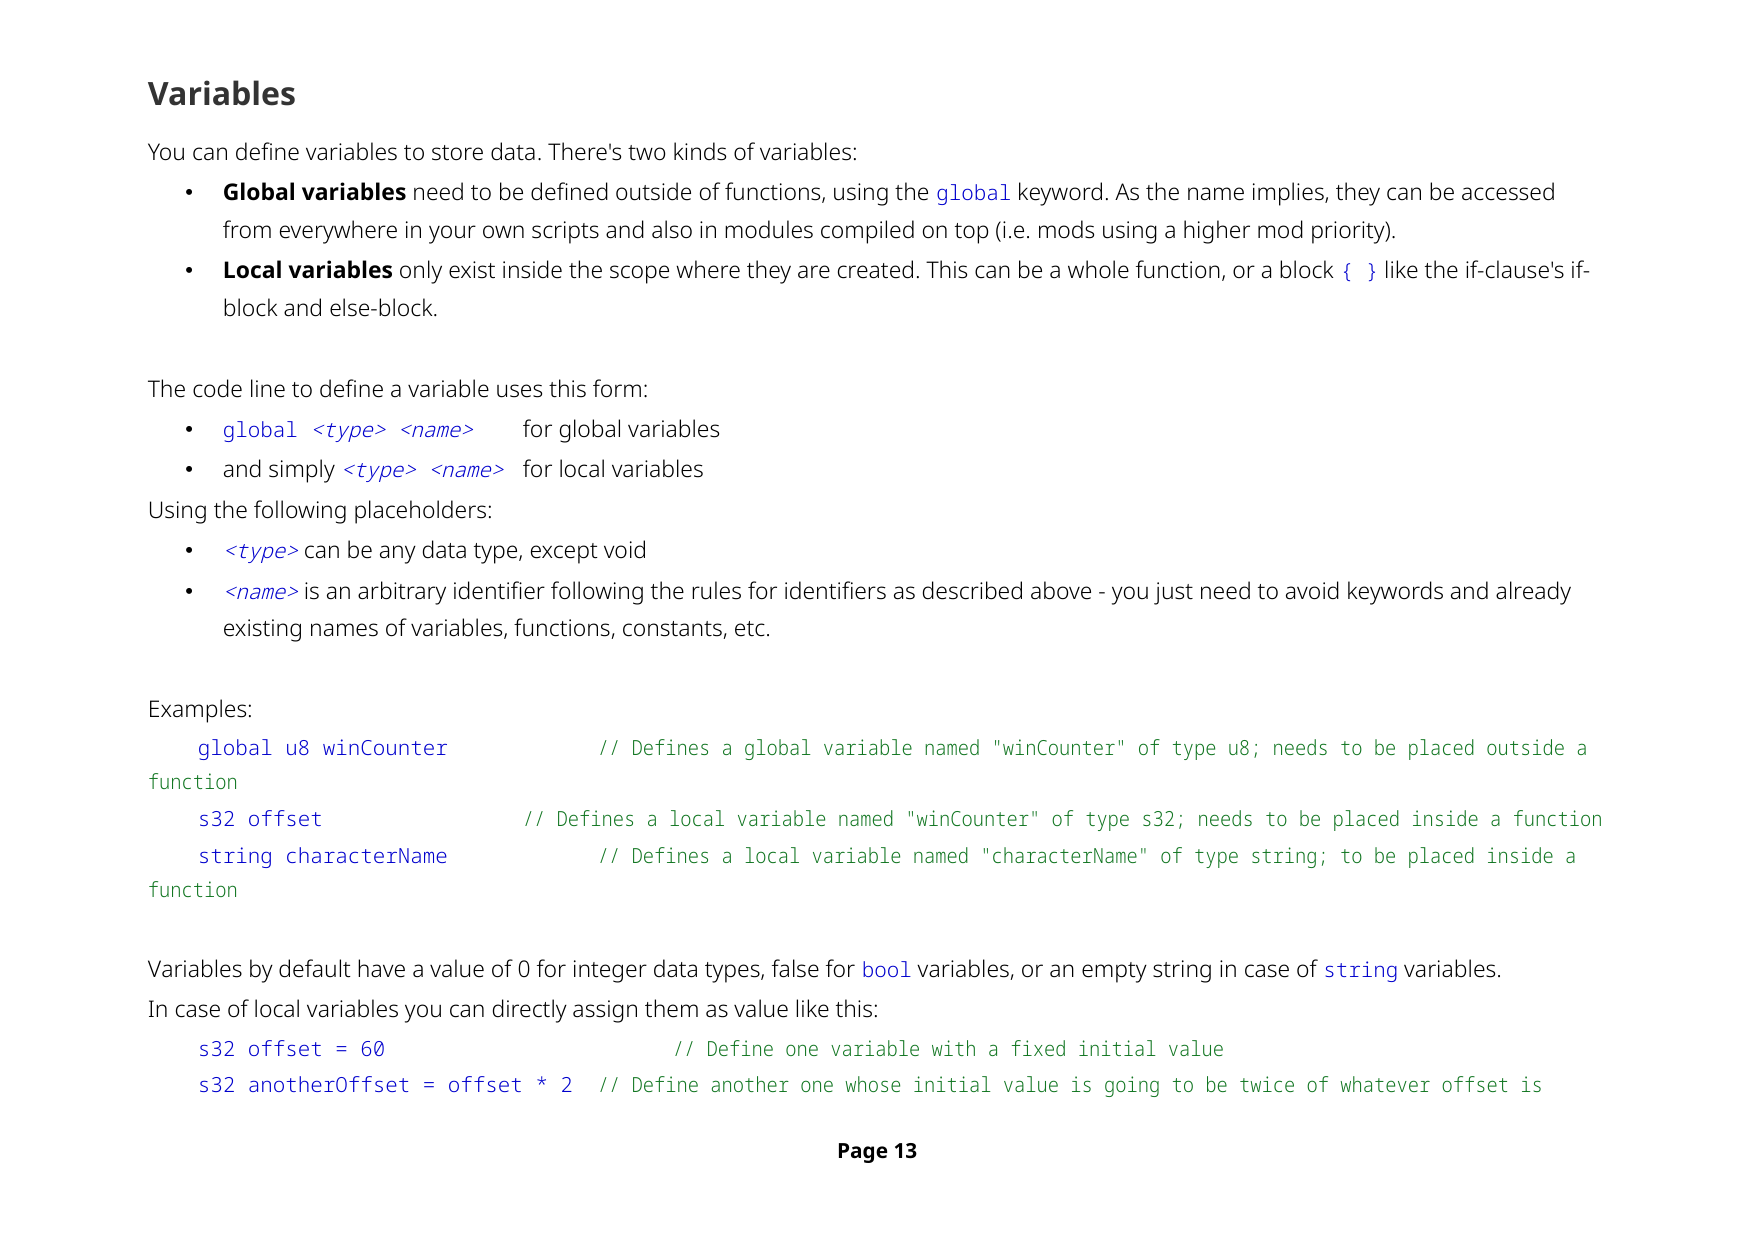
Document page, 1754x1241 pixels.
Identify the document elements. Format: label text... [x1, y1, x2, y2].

text s32 offset = 60 // Define one variable with a fixed initial value [148, 1034, 1606, 1062]
text The code line to define a variable uses this form: [148, 372, 1606, 404]
text s32 anotherOffset = offset * 2 // Define another one whose initial value is going to be twice of whatever offset is [148, 1071, 1606, 1099]
list <type> can be any data type, except void [185, 534, 1606, 565]
text global u8 winCounter // Defines a global variable named "winCounter" of type u8; needs to be placed outside a function [148, 733, 1606, 796]
list global <type> <name> for global variables [185, 413, 1606, 444]
list <name> is an arbitrary identifier following the rules for identifiers as described above - you just need to avoid keywords and already existing names of variables, functions, constants, etc. [185, 574, 1606, 643]
text Variables by default have a value of 0 for integer data types, false for bool variables, or an empty string in case of string variables. [148, 953, 1606, 984]
text You can define variables to store data. There's two kinds of variables: [148, 136, 1606, 167]
text string characterName // Defines a local variable named "characterName" of type string; to be placed inside a function [148, 841, 1606, 904]
text In case of local variables you can directly assign them as value like this: [148, 993, 1606, 1024]
text Using the following placeholders: [148, 494, 1606, 525]
list and simply <type> <name> for local variables [185, 453, 1606, 484]
text s32 offset // Defines a local variable named "winCounter" of type s32; needs to be placed inside a function [148, 804, 1606, 833]
text Examples: [148, 693, 1606, 724]
list Global variables need to be defined outside of functions, using the global keyword. As the name implies, they can be accessed from everywhere in your own scripts and also in modules compiled on top (i.e. mods using a higher mod priority). [185, 176, 1606, 245]
subtitle Variables [148, 71, 1606, 114]
list Local variables only exist inside the scope where they are created. This can be a whole function, or a block { } like the if-clause's if-block and else-block. [185, 254, 1606, 323]
